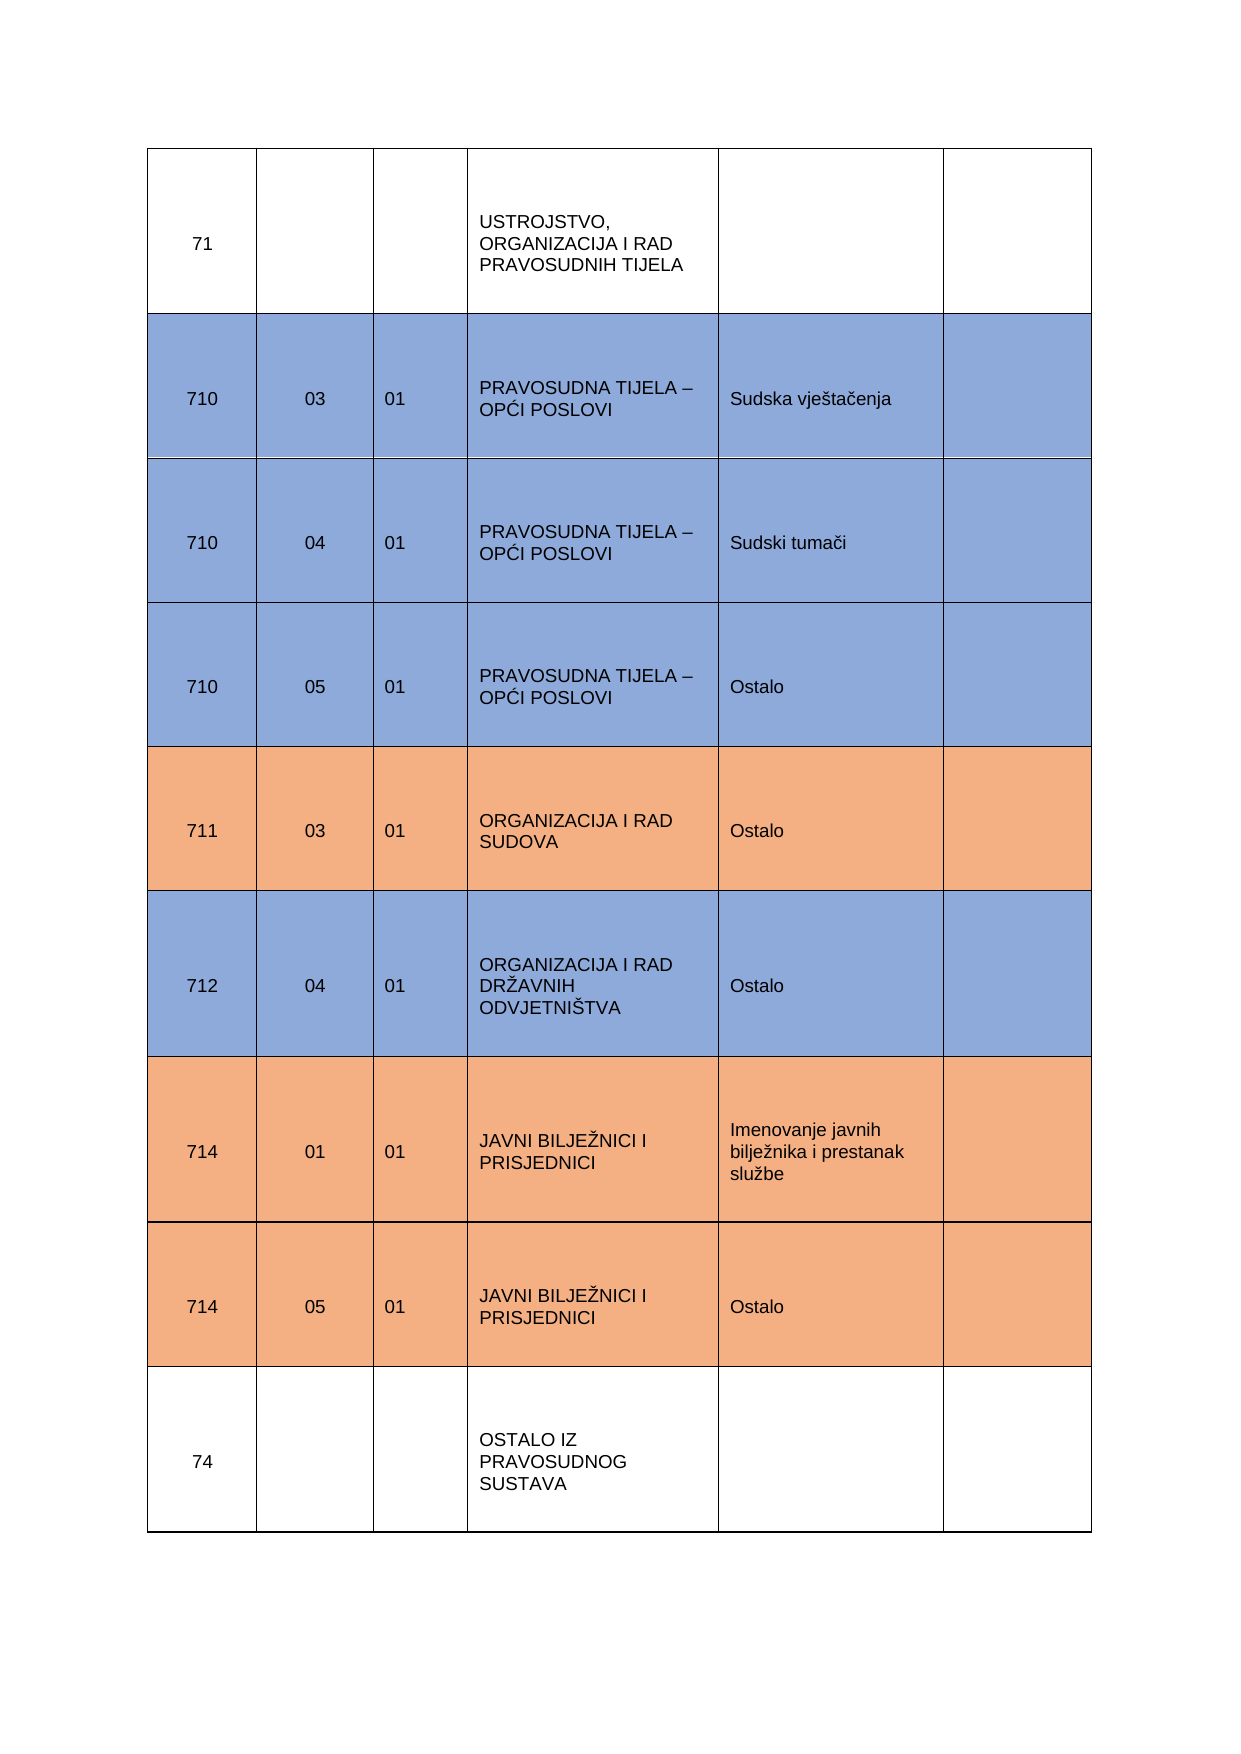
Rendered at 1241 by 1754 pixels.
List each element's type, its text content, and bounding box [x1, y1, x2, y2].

table_cell [257, 1367, 373, 1531]
table_cell [944, 603, 1091, 746]
table_cell 01 [374, 459, 467, 602]
table_cell 71 [148, 149, 256, 313]
table_cell [944, 459, 1091, 602]
table_cell 710 [148, 314, 256, 457]
table_cell [374, 149, 467, 313]
table_cell 04 [257, 459, 373, 602]
table_cell [719, 1367, 943, 1531]
table_cell [944, 1057, 1091, 1221]
table_cell 03 [257, 747, 373, 890]
table_cell [257, 149, 373, 313]
table_cell 05 [257, 1223, 373, 1366]
table_cell 01 [374, 314, 467, 457]
table_cell 714 [148, 1223, 256, 1366]
table_cell 710 [148, 459, 256, 602]
table_cell Imenovanje javnih bilježnika i prestanak službe [719, 1057, 943, 1221]
table_cell 03 [257, 314, 373, 457]
table_cell Ostalo [719, 891, 943, 1056]
table_cell 01 [374, 891, 467, 1056]
table_cell ORGANIZACIJA I RAD SUDOVA [468, 747, 718, 890]
table_cell [944, 149, 1091, 313]
table_cell Sudska vještačenja [719, 314, 943, 457]
table_cell 04 [257, 891, 373, 1056]
table_cell JAVNI BILJEŽNICI I PRISJEDNICI [468, 1223, 718, 1366]
table_cell [944, 1367, 1091, 1531]
table_cell 710 [148, 603, 256, 746]
table_cell [944, 1223, 1091, 1366]
table_cell USTROJSTVO, ORGANIZACIJA I RAD PRAVOSUDNIH TIJELA [468, 149, 718, 313]
table_cell PRAVOSUDNA TIJELA – OPĆI POSLOVI [468, 459, 718, 602]
table_cell 01 [374, 747, 467, 890]
table_cell JAVNI BILJEŽNICI I PRISJEDNICI [468, 1057, 718, 1221]
table_cell PRAVOSUDNA TIJELA – OPĆI POSLOVI [468, 603, 718, 746]
table_cell Ostalo [719, 747, 943, 890]
table_cell [944, 314, 1091, 457]
table_cell PRAVOSUDNA TIJELA – OPĆI POSLOVI [468, 314, 718, 457]
table_cell 712 [148, 891, 256, 1056]
table_cell 01 [257, 1057, 373, 1221]
table_cell 01 [374, 1057, 467, 1221]
table_cell 711 [148, 747, 256, 890]
table_cell 74 [148, 1367, 256, 1531]
table_cell Ostalo [719, 1223, 943, 1366]
table_cell 01 [374, 1223, 467, 1366]
table_cell Ostalo [719, 603, 943, 746]
table_cell 714 [148, 1057, 256, 1221]
table_cell [944, 747, 1091, 890]
table_cell 01 [374, 603, 467, 746]
table_cell [944, 891, 1091, 1056]
table_cell ORGANIZACIJA I RAD DRŽAVNIH ODVJETNIŠTVA [468, 891, 718, 1056]
table_cell [719, 149, 943, 313]
table_cell [374, 1367, 467, 1531]
table_cell Sudski tumači [719, 459, 943, 602]
table_cell 05 [257, 603, 373, 746]
table_cell OSTALO IZ PRAVOSUDNOG SUSTAVA [468, 1367, 718, 1531]
